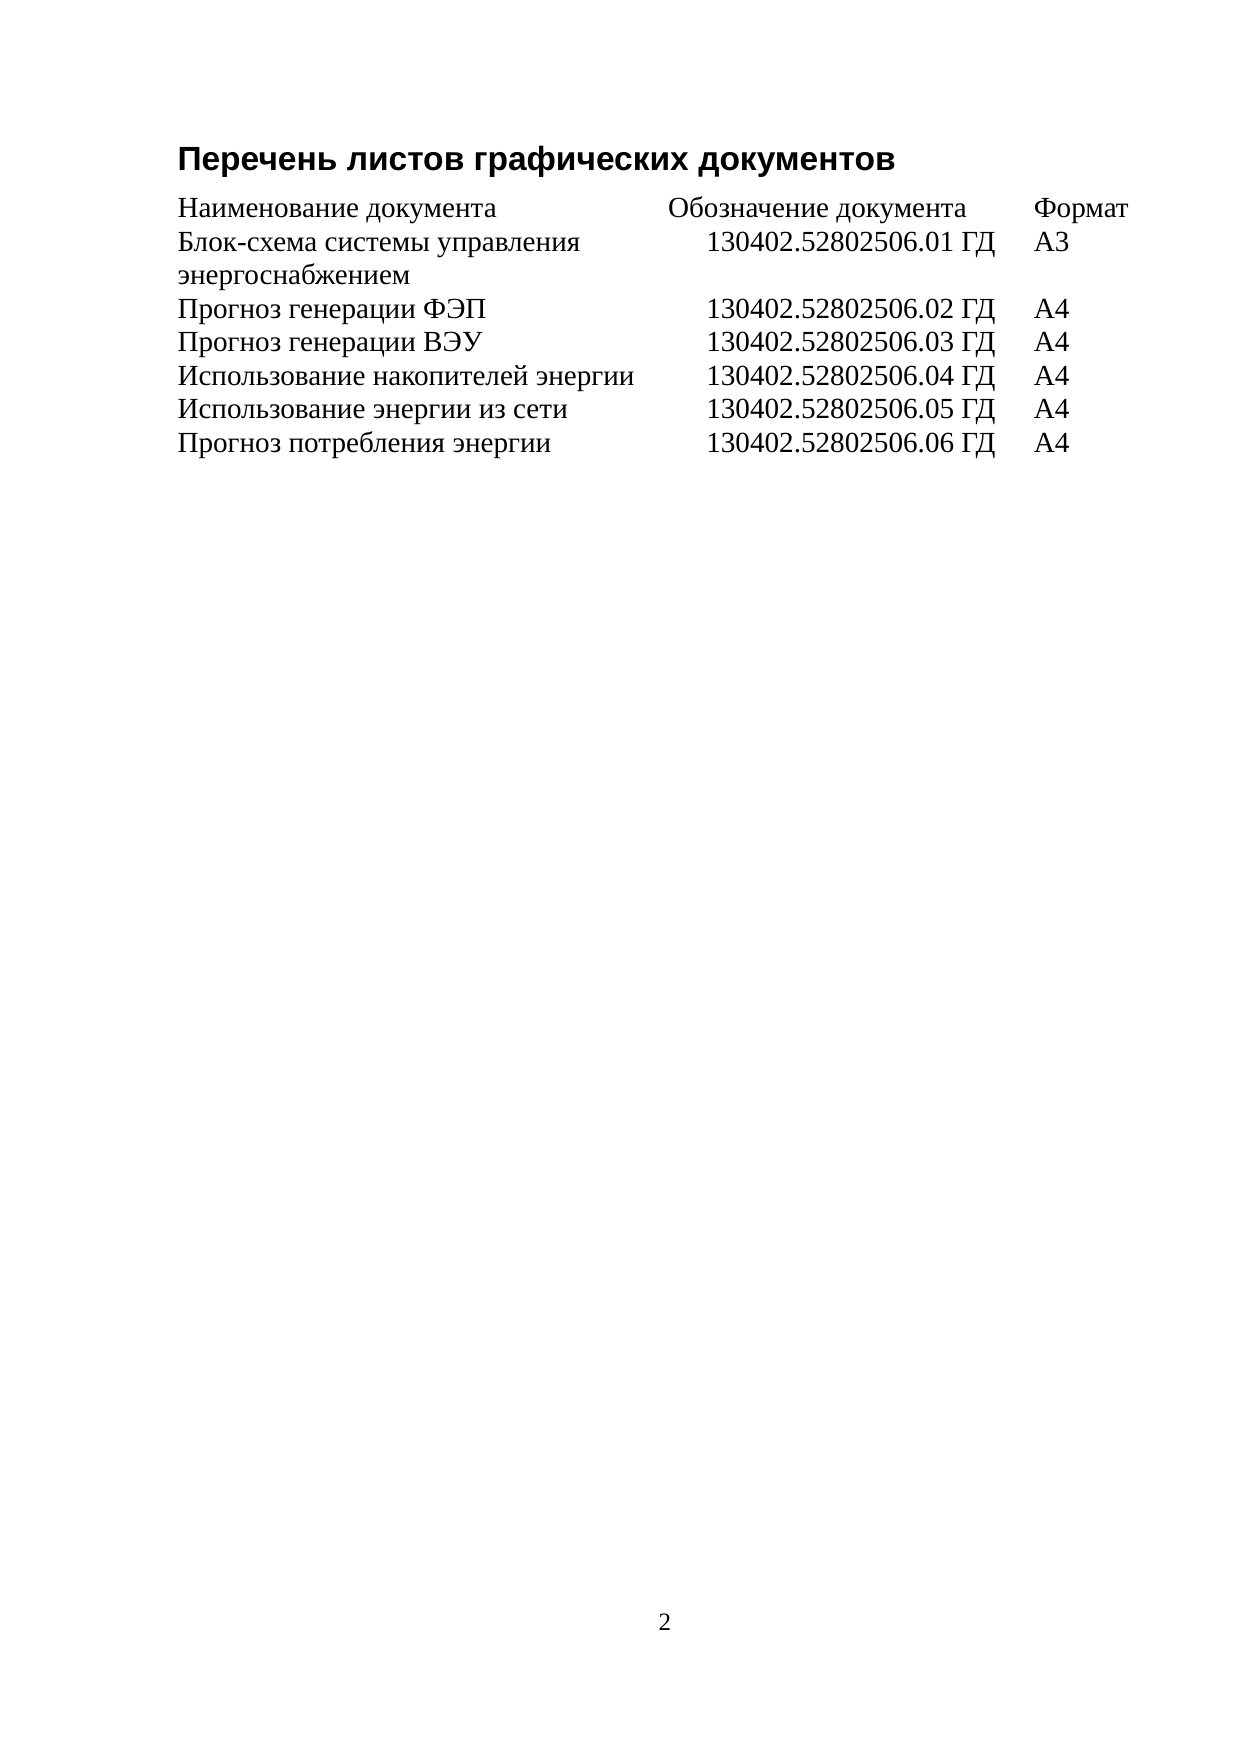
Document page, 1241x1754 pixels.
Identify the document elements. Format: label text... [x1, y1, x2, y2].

table_cell Прогноз потребления энергии [177, 425, 668, 458]
table_cell Использование накопителей энергии [177, 358, 668, 391]
table_cell А4 [1034, 324, 1152, 358]
table_cell А3 [1034, 224, 1152, 291]
table_cell 130402.52802506.06 ГД [668, 425, 1033, 458]
table_header Наименование документа [177, 190, 668, 224]
subtitle Перечень листов графических документов [177, 139, 1152, 178]
table_header Формат [1034, 190, 1152, 224]
table_header Обозначение документа [668, 190, 1033, 224]
table_cell Блок-схема системы управления энергоснабжением [177, 224, 668, 291]
table_cell 130402.52802506.02 ГД [668, 291, 1033, 324]
table_cell 130402.52802506.03 ГД [668, 324, 1033, 358]
table_cell 130402.52802506.01 ГД [668, 224, 1033, 291]
table_cell А4 [1034, 391, 1152, 425]
table_cell Использование энергии из сети [177, 391, 668, 425]
table_cell 130402.52802506.04 ГД [668, 358, 1033, 391]
table_cell А4 [1034, 358, 1152, 391]
table_cell Прогноз генерации ВЭУ [177, 324, 668, 358]
table_cell Прогноз генерации ФЭП [177, 291, 668, 324]
table_cell А4 [1034, 291, 1152, 324]
table_cell 130402.52802506.05 ГД [668, 391, 1033, 425]
table_cell А4 [1034, 425, 1152, 458]
